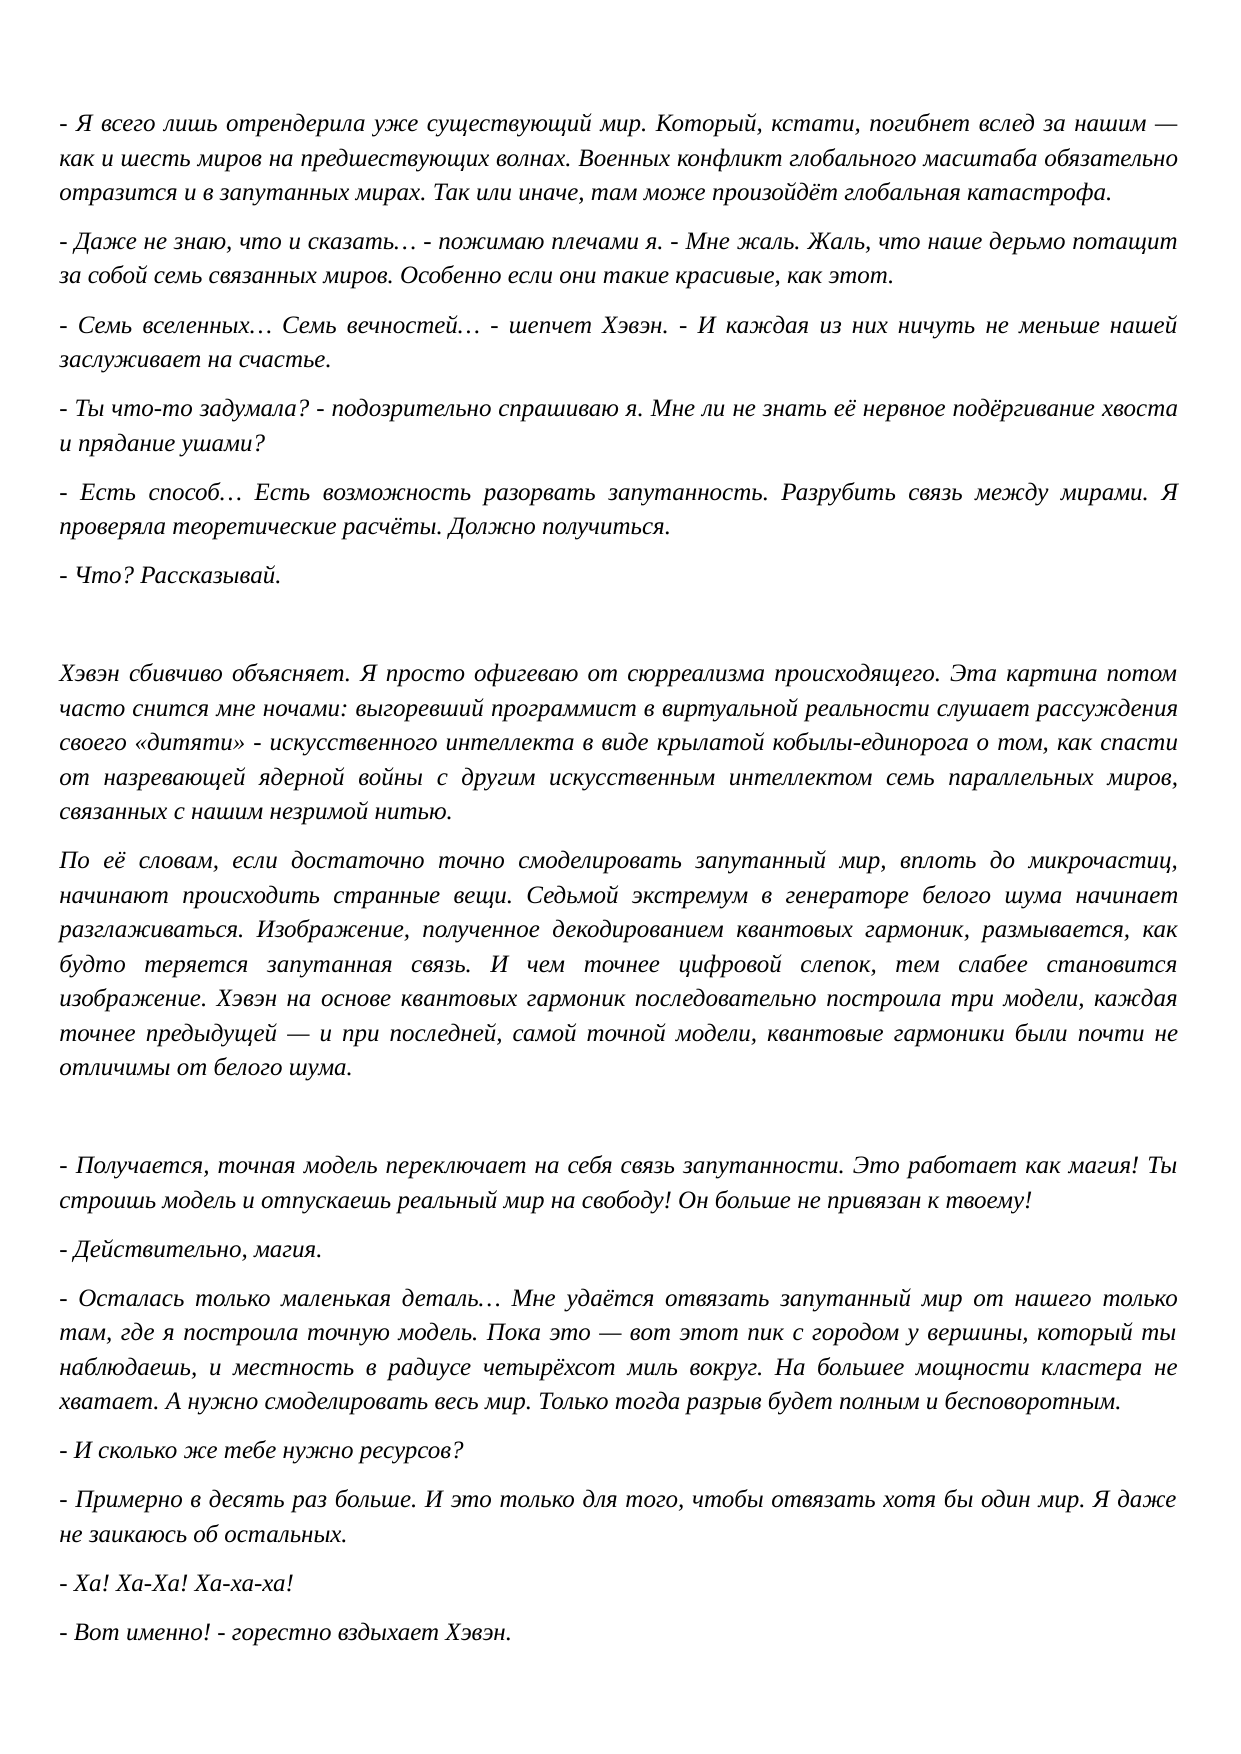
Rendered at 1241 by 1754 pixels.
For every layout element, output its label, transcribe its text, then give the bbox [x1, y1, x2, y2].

text - Ты что-то задумала? - подозрительно спрашиваю я. Мне ли не знать её нервное подёргивание хвоста и прядание ушами? [59, 393, 1181, 456]
text - Примерно в десять раз больше. И это только для того, чтобы отвязать хотя бы один мир. Я даже не заикаюсь об остальных. [59, 1484, 1181, 1548]
text Хэвэн сбивчиво объясняет. Я просто офигеваю от сюрреализма происходящего. Эта картина потом часто снится мне ночами: выгоревший программист в виртуальной реальности слушает рассуждения своего «дитяти» - искусственного интеллекта в виде крылатой кобылы-единорога о том, как спасти от назревающей ядерной войны с другим искусственным интеллектом семь параллельных миров, связанных с нашим незримой нитью. [59, 658, 1181, 825]
text - Действительно, магия. [59, 1234, 1181, 1263]
text - Осталась только маленькая деталь… Мне удаётся отвязать запутанный мир от нашего только там, где я построила точную модель. Пока это — вот этот пик с городом у вершины, который ты наблюдаешь, и местность в радиусе четырёхсот миль вокруг. На большее мощности кластера не хватает. А нужно смоделировать весь мир. Только тогда разрыв будет полным и бесповоротным. [59, 1283, 1181, 1415]
text - Вот именно! - горестно вздыхает Хэвэн. [59, 1617, 1181, 1646]
text - Получается, точная модель переключает на себя связь запутанности. Это работает как магия! Ты строишь модель и отпускаешь реальный мир на свободу! Он больше не привязан к твоему! [59, 1150, 1181, 1214]
text - Семь вселенных… Семь вечностей… - шепчет Хэвэн. - И каждая из них ничуть не меньше нашей заслуживает на счастье. [59, 310, 1181, 373]
text - Я всего лишь отрендерила уже существующий мир. Который, кстати, погибнет вслед за нашим — как и шесть миров на предшествующих волнах. Военных конфликт глобального масштаба обязательно отразится и в запутанных мирах. Так или иначе, там може произойдёт глобальная катастрофа. [59, 108, 1181, 206]
text - Даже не знаю, что и сказать… - пожимаю плечами я. - Мне жаль. Жаль, что наше дерьмо потащит за собой семь связанных миров. Особенно если они такие красивые, как этот. [59, 226, 1181, 289]
text По её словам, если достаточно точно смоделировать запутанный мир, вплоть до микрочастиц, начинают происходить странные вещи. Седьмой экстремум в генераторе белого шума начинает разглаживаться. Изображение, полученное декодированием квантовых гармоник, размывается, как будто теряется запутанная связь. И чем точнее цифровой слепок, тем слабее становится изображение. Хэвэн на основе квантовых гармоник последовательно построила три модели, каждая точнее предыдущей — и при последней, самой точной модели, квантовые гармоники были почти не отличимы от белого шума. [59, 845, 1181, 1081]
text - Ха! Ха-Ха! Ха-ха-ха! [59, 1568, 1181, 1597]
text - Что? Рассказывай. [59, 560, 1181, 589]
text - И сколько же тебе нужно ресурсов? [59, 1436, 1181, 1464]
text - Есть способ… Есть возможность разорвать запутанность. Разрубить связь между мирами. Я проверяла теоретические расчёты. Должно получиться. [59, 477, 1181, 540]
